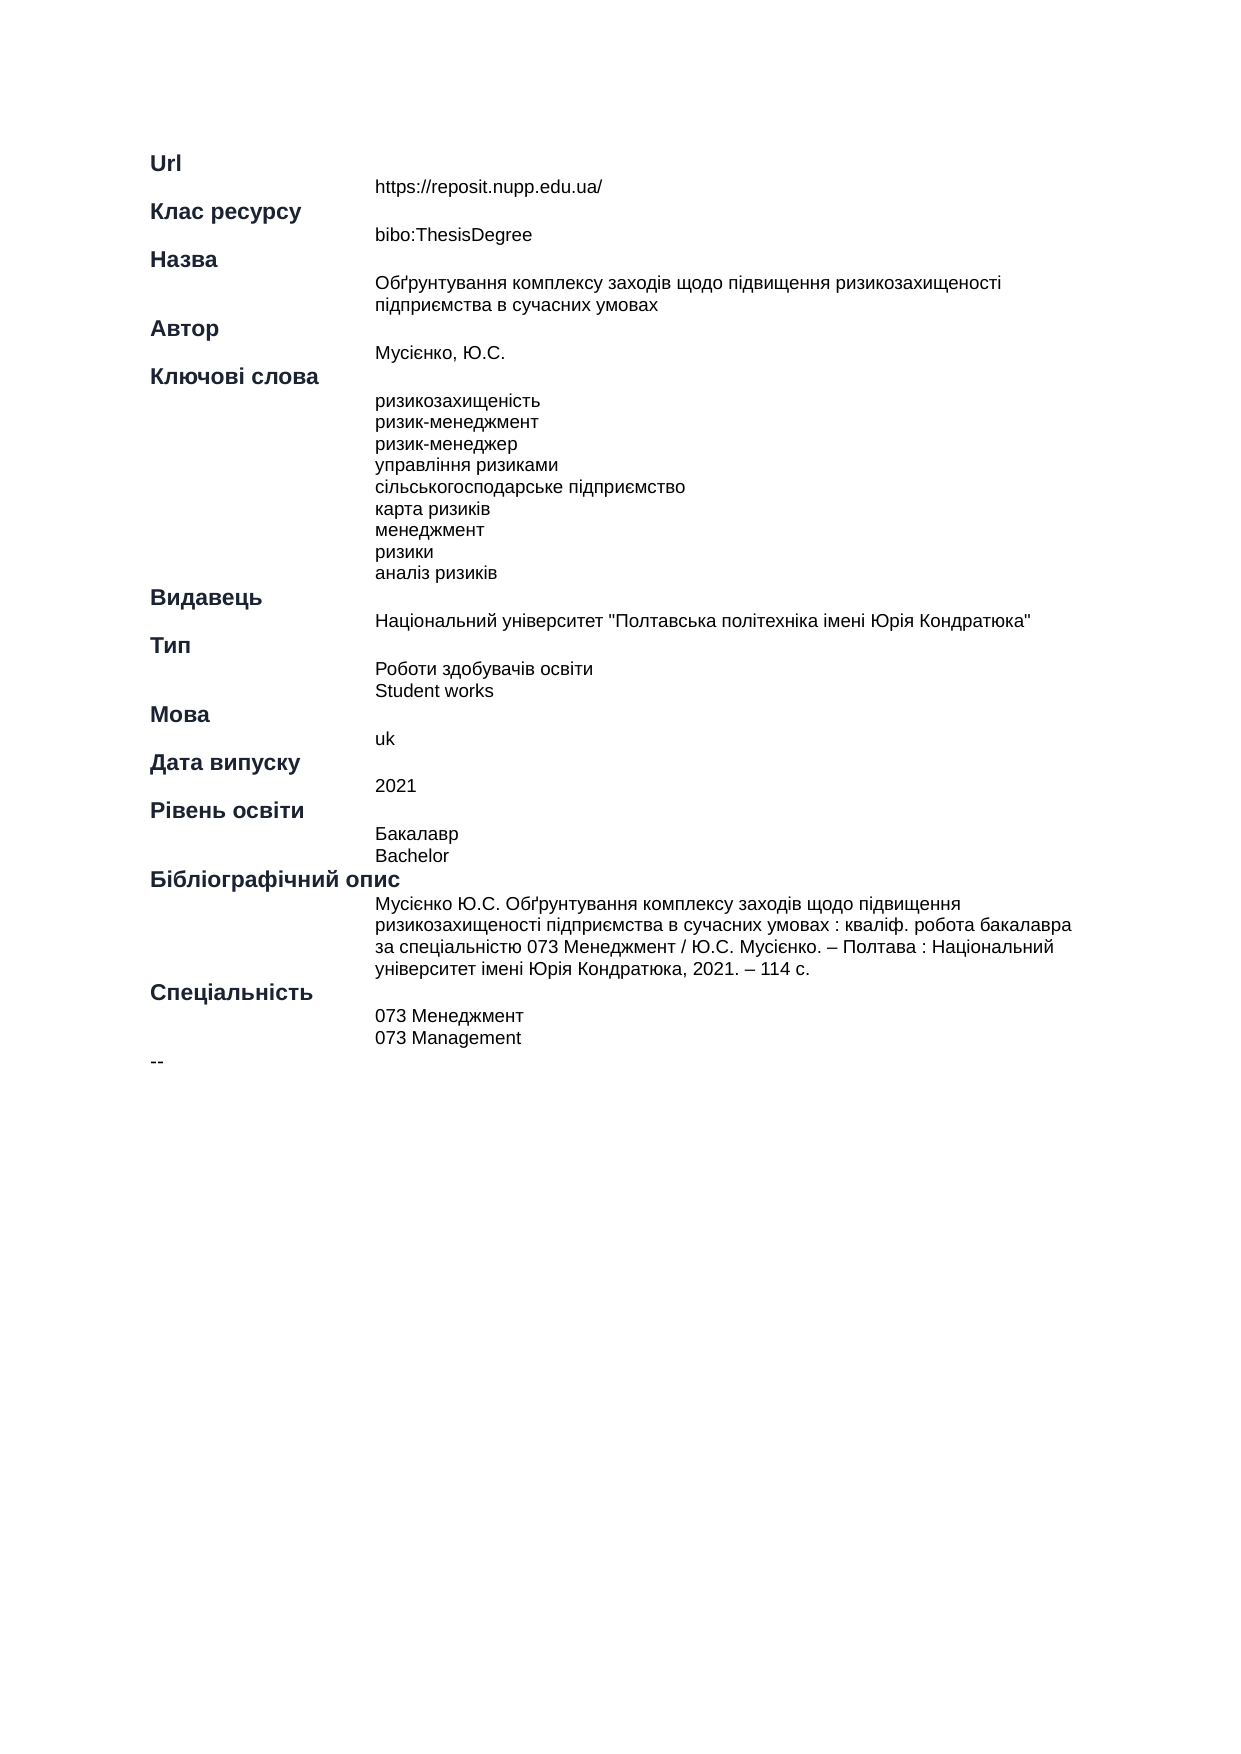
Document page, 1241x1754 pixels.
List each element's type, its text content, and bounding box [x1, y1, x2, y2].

text Ключові слова [150, 363, 1090, 389]
text Роботи здобувачів освіти [375, 658, 1090, 679]
text ризик-менеджмент [375, 411, 1090, 433]
text карта ризиків [375, 497, 1090, 519]
text Бакалавр [375, 823, 1090, 845]
text Мусієнко Ю.С. Обґрунтування комплексу заходів щодо підвищення ризикозахищеності підприємства в сучасних умовах : кваліф. робота бакалавра за спеціальністю 073 Менеджмент / Ю.С. Мусієнко. – Полтава : Національний університет імені Юрія Кондратюка, 2021. – 114 с. [375, 893, 1090, 979]
text Видавець [150, 584, 1090, 610]
text Назва [150, 246, 1090, 272]
text Рівень освіти [150, 797, 1090, 823]
text 2021 [375, 775, 1090, 797]
text Клас ресурсу [150, 198, 1090, 224]
text Спеціальність [150, 979, 1090, 1005]
text https://reposit.nupp.edu.ua/ [375, 176, 1090, 198]
text Bachelor [375, 845, 1090, 866]
text ризики [375, 541, 1090, 562]
text ризикозахищеність [375, 389, 1090, 411]
text сільськогосподарське підприємство [375, 476, 1090, 497]
text uk [375, 727, 1090, 749]
text управління ризиками [375, 454, 1090, 476]
text Бібліографічний опис [150, 866, 1090, 893]
text аналіз ризиків [375, 562, 1090, 584]
text Url [150, 150, 1090, 176]
text 073 Management [375, 1027, 1090, 1048]
text Мусієнко, Ю.С. [375, 342, 1090, 363]
text Student works [375, 679, 1090, 701]
text Дата випуску [150, 749, 1090, 775]
text Тип [150, 632, 1090, 658]
text менеджмент [375, 519, 1090, 541]
text 073 Менеджмент [375, 1005, 1090, 1027]
text Мова [150, 701, 1090, 727]
text -- [150, 1048, 1090, 1072]
text Обґрунтування комплексу заходів щодо підвищення ризикозахищеності підприємства в сучасних умовах [375, 272, 1090, 315]
text bibo:ThesisDegree [375, 224, 1090, 246]
text ризик-менеджер [375, 433, 1090, 454]
text Національний університет "Полтавська політехніка імені Юрія Кондратюка" [375, 610, 1090, 632]
text Автор [150, 315, 1090, 342]
